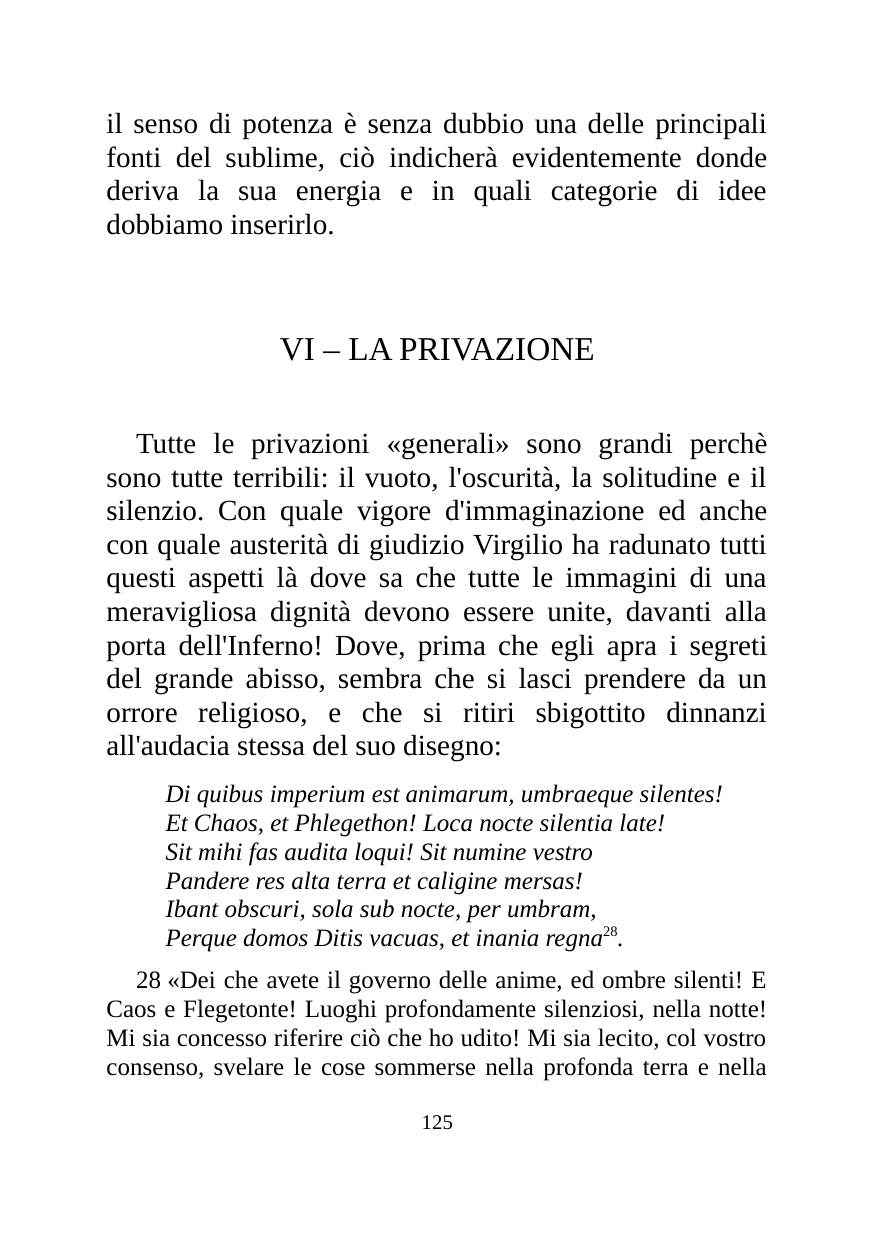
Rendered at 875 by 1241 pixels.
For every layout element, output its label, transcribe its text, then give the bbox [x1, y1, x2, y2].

text il senso di potenza è senza dubbio una delle principali fonti del sublime, ciò indicherà evidentemente donde deriva la sua energia e in quali categorie di idee dobbiamo inserirlo. [106, 106, 768, 240]
text «Dei che avete il governo delle anime, ed ombre silenti! E Caos e Flegetonte! Luoghi profondamente silenziosi, nella notte! Mi sia concesso riferire ciò che ho udito! Mi sia lecito, col vostro consenso, svelare le cose sommerse nella profonda terra e nella [106, 965, 768, 1080]
text Tutte le privazioni «generali» sono grandi perchè sono tutte terribili: il vuoto, l'oscurità, la solitudine e il silenzio. Con quale vigore d'immaginazione ed anche con quale austerità di giudizio Virgilio ha radunato tutti questi aspetti là dove sa che tutte le immagini di una meravigliosa dignità devono essere unite, davanti alla porta dell'Inferno! Dove, prima che egli apra i segreti del grande abisso, sembra che si lasci prendere da un orrore religioso, e che si ritiri sbigottito dinnanzi all'audacia stessa del suo disegno: [106, 426, 768, 762]
text Di quibus imperium est animarum, umbraeque silentes! Et Chaos, et Phlegethon! Loca nocte silentia late! Sit mihi fas audita loqui! Sit numine vestro Pandere res alta terra et caligine mersas! Ibant obscuri, sola sub nocte, per umbram, Perque domos Ditis vacuas, et inania regna. [165, 779, 768, 952]
subtitle VI – LA PRIVAZIONE [106, 329, 768, 367]
